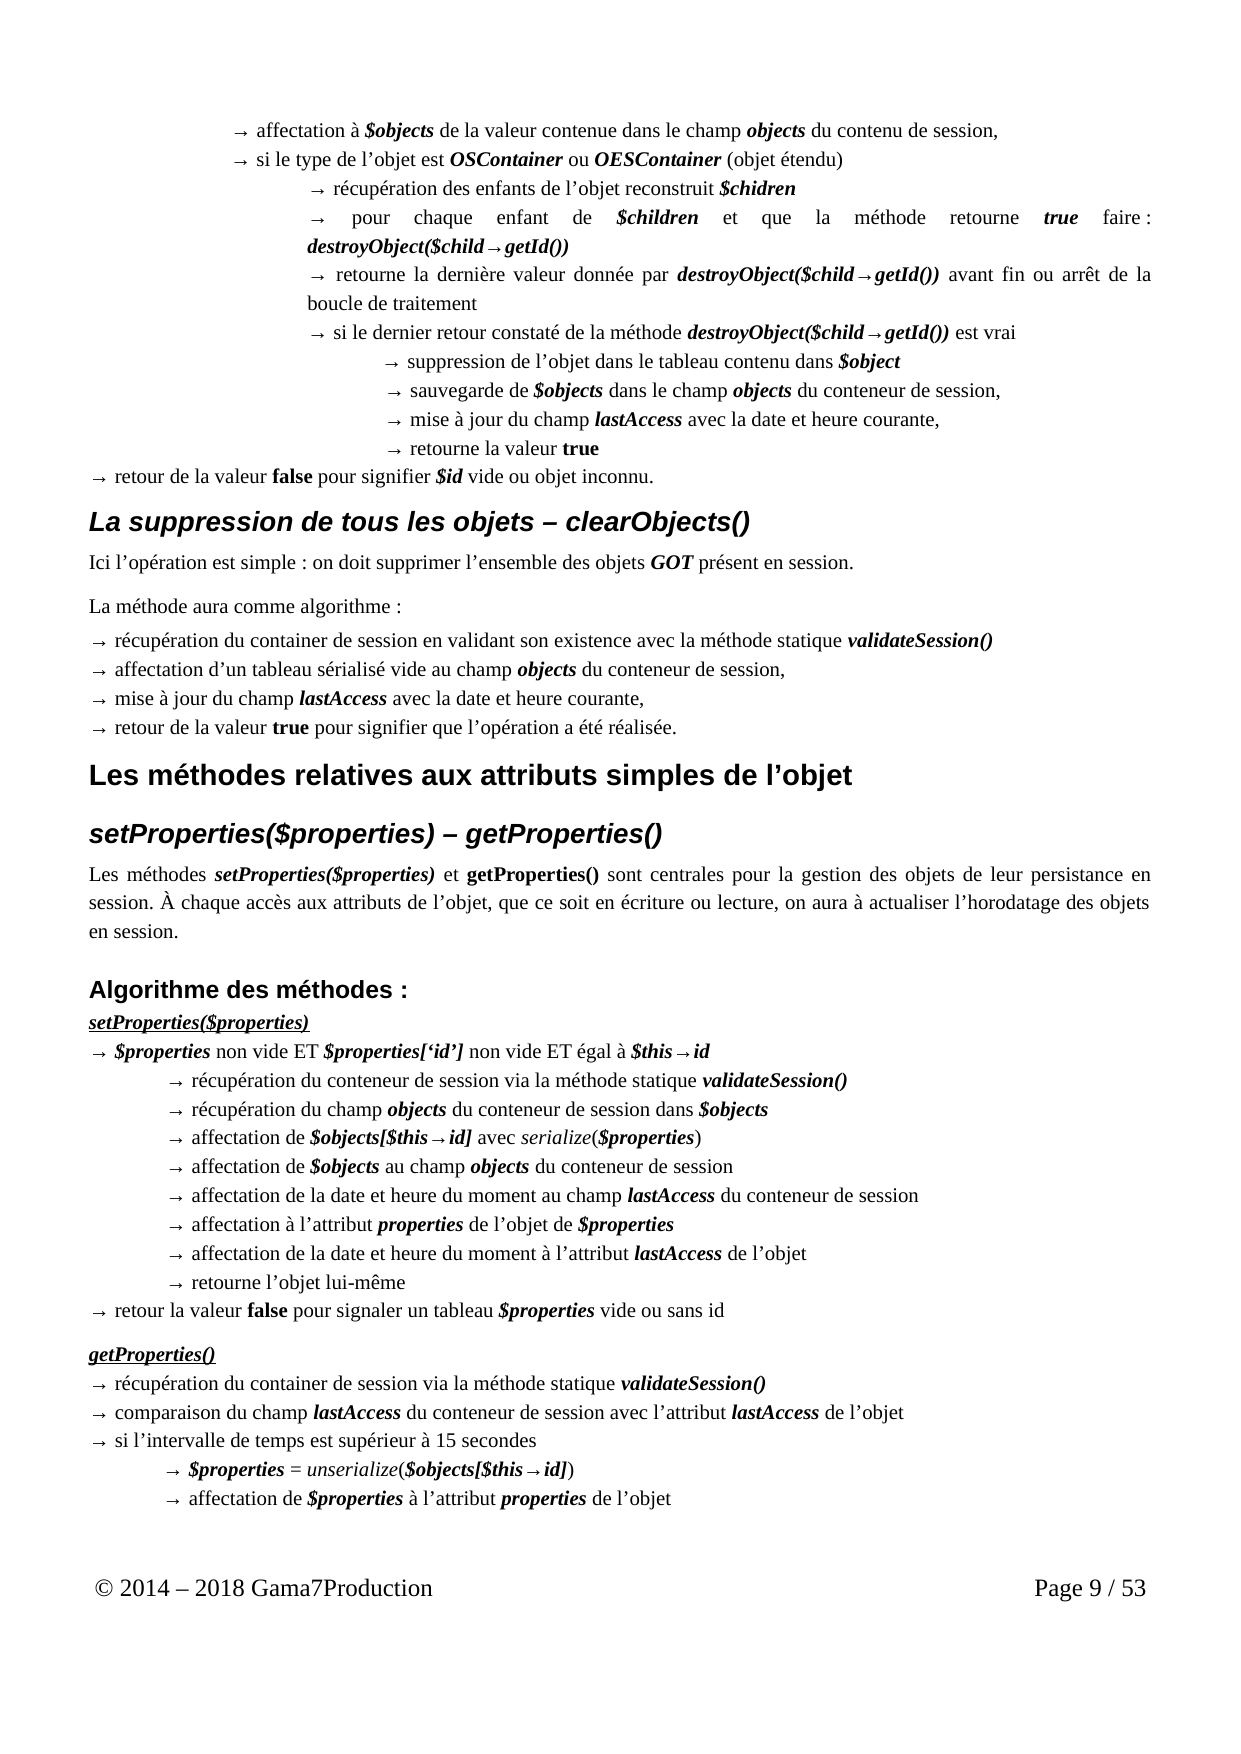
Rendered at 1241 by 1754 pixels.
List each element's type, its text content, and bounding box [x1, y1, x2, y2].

text → retourne la dernière valeur donnée par destroyObject($child→getId()) avant fin ou arrêt de la boucle de traitement [307, 262, 1152, 315]
text → $properties = unserialize($objects[$this→id]) [88, 1457, 1152, 1481]
text → sauvegarde de $objects dans le champ objects du conteneur de session, [384, 378, 1152, 402]
text → $properties non vide ET $properties[‘id’] non vide ET égal à $this→id [88, 1039, 1152, 1063]
text → affectation de $objects au champ objects du conteneur de session [165, 1154, 1152, 1178]
subtitle Algorithme des méthodes : [88, 975, 1152, 1004]
text → retour la valeur false pour signaler un tableau $properties vide ou sans id [88, 1298, 1152, 1322]
text → mise à jour du champ lastAccess avec la date et heure courante, [384, 407, 1152, 431]
text → récupération du container de session en validant son existence avec la méthode statique validateSession() [88, 628, 1152, 652]
text → mise à jour du champ lastAccess avec la date et heure courante, [88, 686, 1152, 710]
text → comparaison du champ lastAccess du conteneur de session avec l’attribut lastAccess de l’objet [88, 1399, 1152, 1424]
text La méthode aura comme algorithme : [88, 593, 1152, 618]
text → retourne la valeur true [384, 436, 1152, 459]
text → affectation de $properties à l’attribut properties de l’objet [88, 1486, 1152, 1510]
text → affectation à $objects de la valeur contenue dans le champ objects du contenu de session, [230, 118, 1152, 142]
text → si l’intervalle de temps est supérieur à 15 secondes [88, 1428, 1152, 1452]
text → récupération du champ objects du conteneur de session dans $objects [165, 1096, 1152, 1121]
text → récupération du container de session via la méthode statique validateSession() [88, 1371, 1152, 1395]
text → retourne l’objet lui-même [165, 1269, 1152, 1294]
subtitle setProperties($properties) – getProperties() [88, 817, 1152, 849]
text → si le dernier retour constaté de la méthode destroyObject($child→getId()) est vrai [307, 320, 1152, 344]
text → récupération du conteneur de session via la méthode statique validateSession() [165, 1068, 1152, 1092]
text → affectation à l’attribut properties de l’objet de $properties [165, 1212, 1152, 1236]
text → retour de la valeur false pour signifier $id vide ou objet inconnu. [88, 464, 1152, 488]
text → affectation d’un tableau sérialisé vide au champ objects du conteneur de session, [88, 657, 1152, 681]
text → affectation de la date et heure du moment à l’attribut lastAccess de l’objet [165, 1241, 1152, 1265]
text → récupération des enfants de l’objet reconstruit $chidren [307, 176, 1152, 200]
text setProperties($properties) [88, 1010, 1152, 1034]
text Les méthodes setProperties($properties) et getProperties() sont centrales pour la gestion des objets de leur persistance en session. À chaque accès aux attributs de l’objet, que ce soit en écriture ou lecture, on aura à actualiser l’horodatage des objets en session. [88, 861, 1152, 943]
subtitle La suppression de tous les objets – clearObjects() [88, 506, 1152, 538]
text → affectation de $objects[$this→id] avec serialize($properties) [165, 1125, 1152, 1149]
text → pour chaque enfant de $children et que la méthode retourne true faire : destroyObject($child→getId()) [307, 205, 1152, 258]
subtitle Les méthodes relatives aux attributs simples de l’objet [88, 758, 1152, 792]
text getProperties() [88, 1342, 1152, 1366]
text Ici l’opération est simple : on doit supprimer l’ensemble des objets GOT présent en session. [88, 550, 1152, 574]
text → suppression de l’objet dans le tableau contenu dans $object [307, 349, 1152, 373]
text → retour de la valeur true pour signifier que l’opération a été réalisée. [88, 715, 1152, 739]
text → affectation de la date et heure du moment au champ lastAccess du conteneur de session [165, 1183, 1152, 1207]
text → si le type de l’objet est OSContainer ou OESContainer (objet étendu) [159, 147, 1152, 171]
